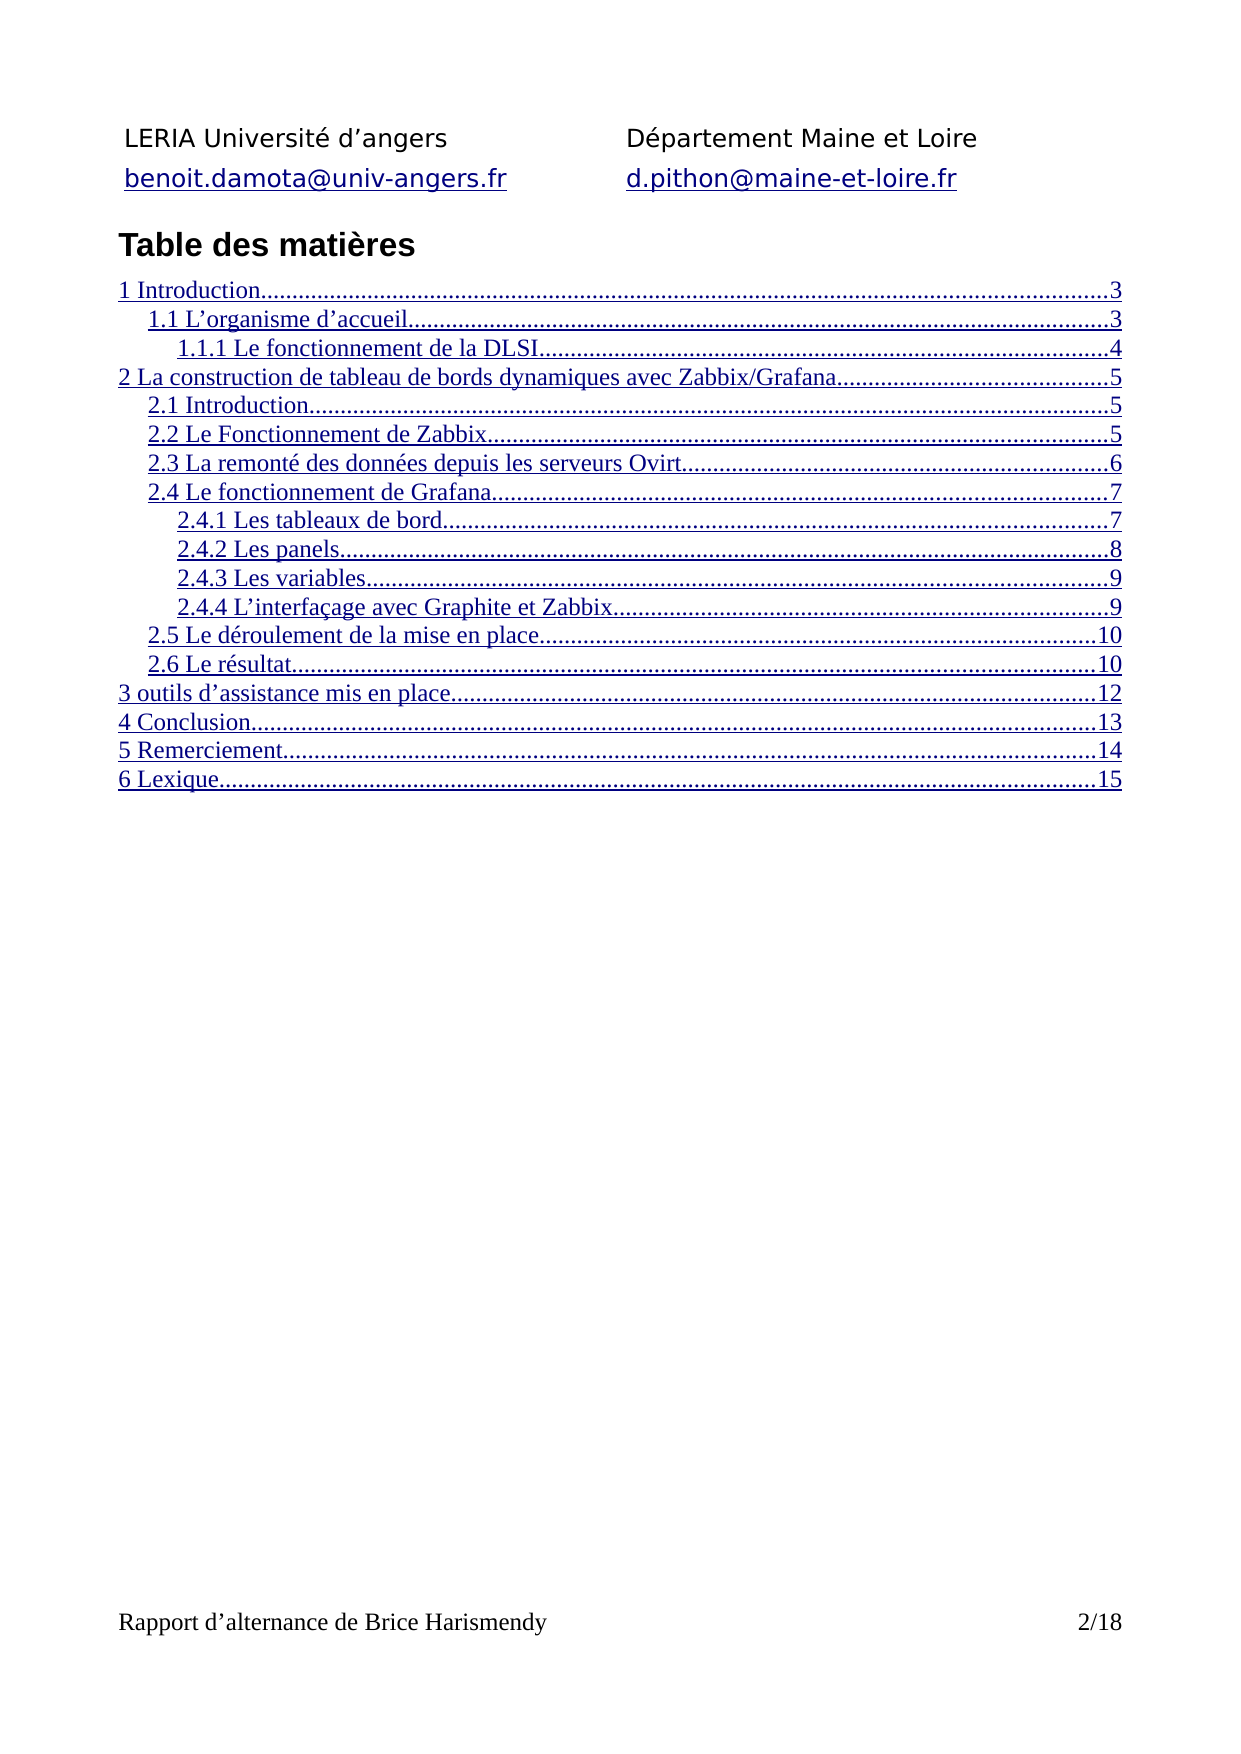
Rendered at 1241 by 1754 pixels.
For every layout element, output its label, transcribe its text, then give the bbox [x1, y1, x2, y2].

text 5 Remerciement 14 [118, 736, 1122, 761]
text 2.4.1 Les tableaux de bord 7 [177, 506, 1122, 531]
text 2.6 Le résultat 10 [148, 649, 1122, 674]
text 2.4 Le fonctionnement de Grafana 7 [148, 477, 1122, 502]
text 1 Introduction 3 [118, 276, 1122, 301]
text 2 La construction de tableau de bords dynamiques avec Zabbix/Grafana 5 [118, 362, 1122, 387]
table_cell LERIA Université d’angers [119, 119, 620, 159]
text 1.1.1 Le fonctionnement de la DLSI 4 [177, 333, 1122, 358]
text 2.5 Le déroulement de la mise en place 10 [148, 621, 1122, 646]
text 2.3 La remonté des données depuis les serveurs Ovirt 6 [148, 448, 1122, 473]
text 1.1 L’organisme d’accueil 3 [148, 304, 1122, 329]
text 6 Lexique 15 [118, 764, 1122, 789]
text 4 Conclusion 13 [118, 707, 1122, 732]
subtitle Table des matières [118, 225, 1122, 263]
text 3 outils d’assistance mis en place 12 [118, 678, 1122, 703]
text 2.4.4 L’interfaçage avec Graphite et Zabbix 9 [177, 592, 1122, 617]
text 2.2 Le Fonctionnement de Zabbix 5 [148, 419, 1122, 444]
text 2.4.3 Les variables 9 [177, 563, 1122, 588]
text 2.1 Introduction 5 [148, 391, 1122, 416]
table_cell Département Maine et Loire [621, 119, 1122, 159]
table_cell d.pithon@maine-et-loire.fr [621, 160, 1122, 199]
text 2.4.2 Les panels 8 [177, 534, 1122, 559]
table_cell benoit.damota@univ-angers.fr [119, 160, 620, 199]
